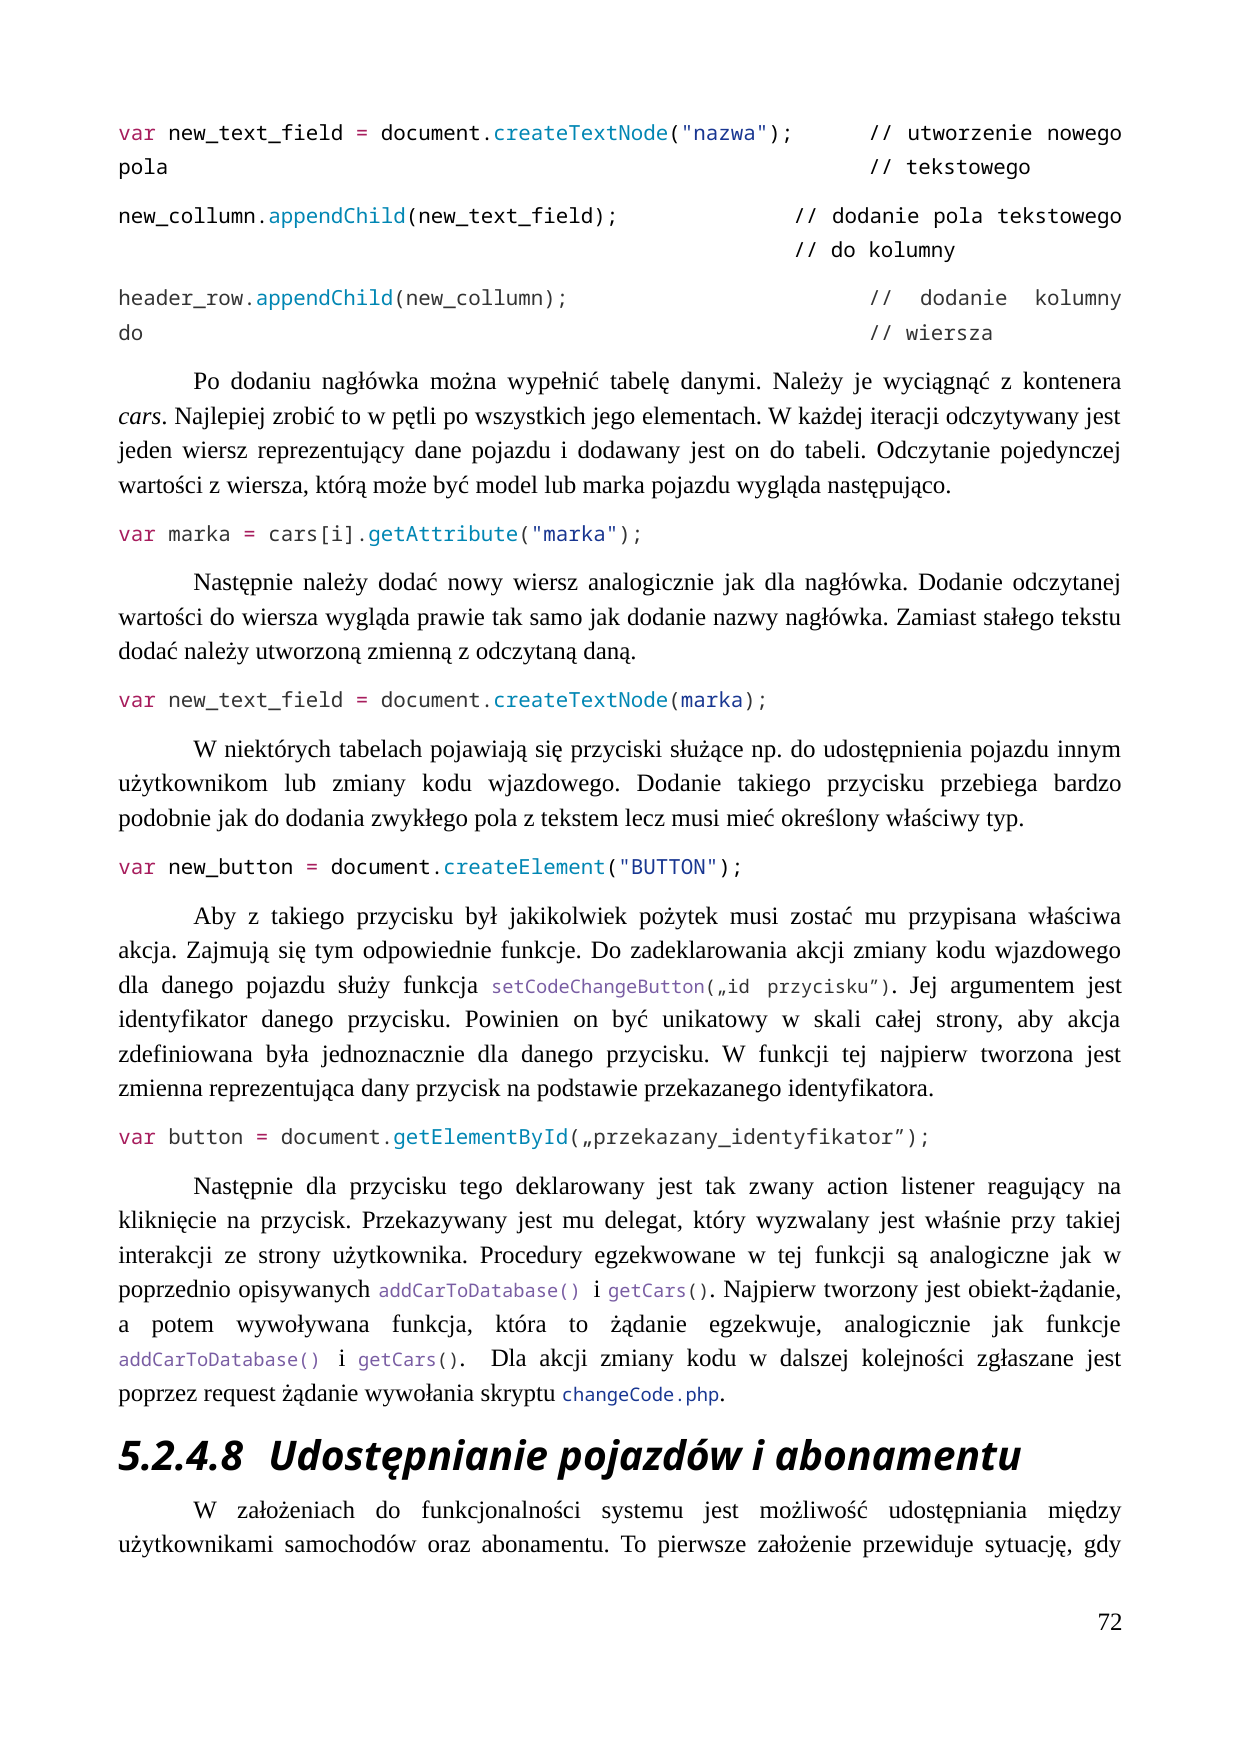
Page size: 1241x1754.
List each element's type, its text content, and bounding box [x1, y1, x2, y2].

text var new_button = document.createElement("BUTTON"); [118, 852, 1122, 881]
text Następnie należy dodać nowy wiersz analogicznie jak dla nagłówka. Dodanie odczytanej wartości do wiersza wygląda prawie tak samo jak dodanie nazwy nagłówka. Zamiast stałego tekstu dodać należy utworzoną zmienną z odczytaną daną. [118, 567, 1122, 665]
subtitle Udostępnianie pojazdów i abonamentu [118, 1427, 1122, 1482]
text var new_text_field = document.createTextNode(marka); [118, 685, 1122, 714]
text var new_text_field = document.createTextNode("nazwa"); // utworzenie nowego pola // tekstowego [118, 118, 1122, 181]
text Po dodaniu nagłówka można wypełnić tabelę danymi. Należy je wyciągnąć z kontenera cars. Najlepiej zrobić to w pętli po wszystkich jego elementach. W każdej iteracji odczytywany jest jeden wiersz reprezentujący dane pojazdu i dodawany jest on do tabeli. Odczytanie pojedynczej wartości z wiersza, którą może być model lub marka pojazdu wygląda następująco. [118, 366, 1122, 498]
text Aby z takiego przycisku był jakikolwiek pożytek musi zostać mu przypisana właściwa akcja. Zajmują się tym odpowiednie funkcje. Do zadeklarowania akcji zmiany kodu wjazdowego dla danego pojazdu służy funkcja setCodeChangeButton(„id przycisku”). Jej argumentem jest identyfikator danego przycisku. Powinien on być unikatowy w skali całej strony, aby akcja zdefiniowana była jednoznacznie dla danego przycisku. W funkcji tej najpierw tworzona jest zmienna reprezentująca dany przycisk na podstawie przekazanego identyfikatora. [118, 901, 1122, 1102]
text new_collumn.appendChild(new_text_field); // dodanie pola tekstowego // do kolumny [118, 201, 1122, 263]
text var marka = cars[i].getAttribute("marka"); [118, 519, 1122, 547]
text var button = document.getElementById(„przekazany_identyfikator”); [118, 1122, 1122, 1151]
text W niektórych tabelach pojawiają się przyciski służące np. do udostępnienia pojazdu innym użytkownikom lub zmiany kodu wjazdowego. Dodanie takiego przycisku przebiega bardzo podobnie jak do dodania zwykłego pola z tekstem lecz musi mieć określony właściwy typ. [118, 734, 1122, 832]
text Następnie dla przycisku tego deklarowany jest tak zwany action listener reagujący na kliknięcie na przycisk. Przekazywany jest mu delegat, który wyzwalany jest właśnie przy takiej interakcji ze strony użytkownika. Procedury egzekwowane w tej funkcji są analogiczne jak w poprzednio opisywanych addCarToDatabase() i getCars(). Najpierw tworzony jest obiekt-żądanie, a potem wywoływana funkcja, która to żądanie egzekwuje, analogicznie jak funkcje addCarToDatabase() i getCars(). Dla akcji zmiany kodu w dalszej kolejności zgłaszane jest poprzez request żądanie wywołania skryptu changeCode.php. [118, 1171, 1122, 1406]
text header_row.appendChild(new_collumn); // dodanie kolumny do // wiersza [118, 283, 1122, 346]
text W założeniach do funkcjonalności systemu jest możliwość udostępniania między użytkownikami samochodów oraz abonamentu. To pierwsze założenie przewiduje sytuację, gdy [118, 1495, 1122, 1558]
